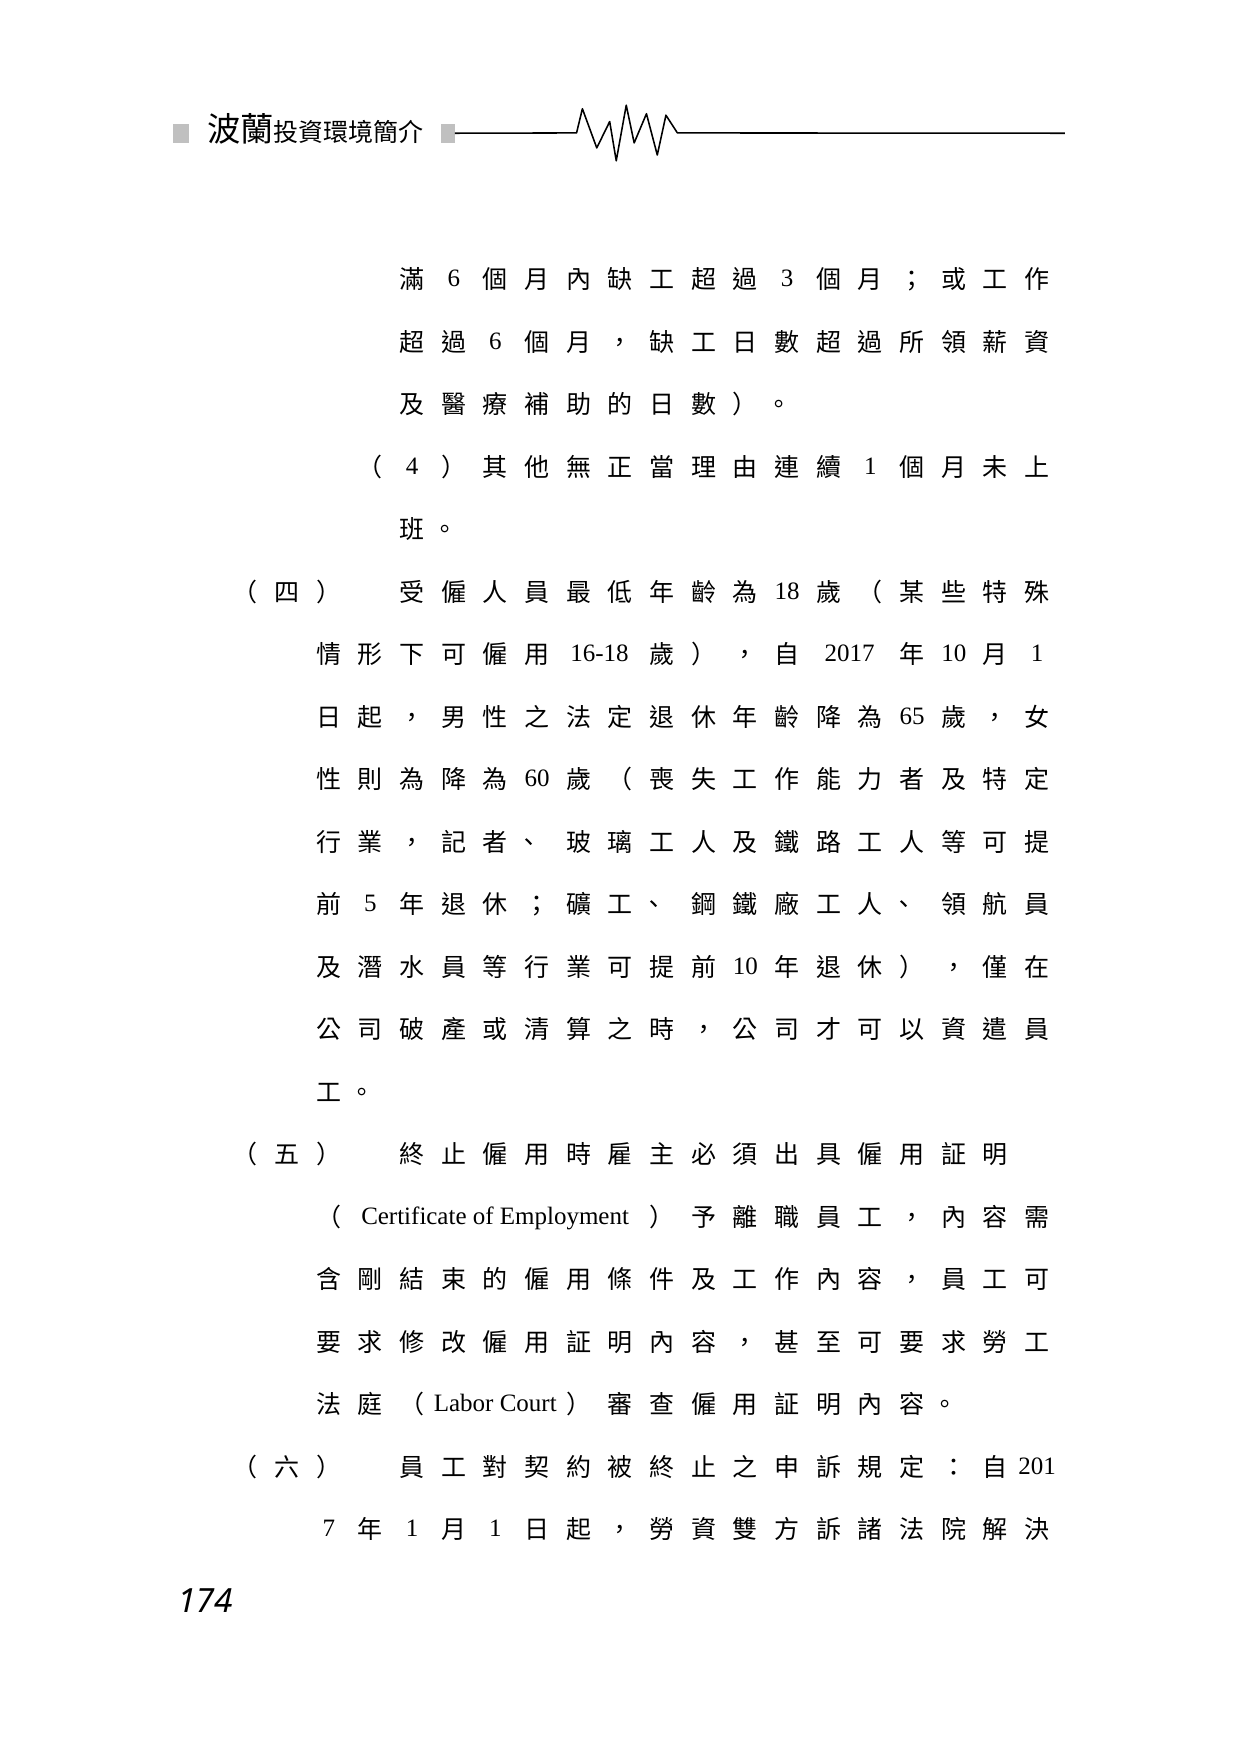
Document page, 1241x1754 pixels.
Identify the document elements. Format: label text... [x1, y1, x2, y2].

text （四） 受僱人員最低年齡為18歲（某些特殊情形下可僱用16-18歲），自2017年10月1日起，男性之法定退休年齡降為65歲，女性則為降為60歲（喪失工作能力者及特定行業，記者、玻璃工人及鐵路工人等可提前5年退休；礦工、鋼鐵廠工人、領航員及潛水員等行業可提前10年退休），僅在公司破產或清算之時，公司才可以資遣員工。 [207, 549, 1058, 1111]
text （六） 員工對契約被終止之申訴規定：自2017年1月1日起，勞資雙方訴諸法院解決 [207, 1424, 1058, 1549]
text 滿6個月內缺工超過3個月；或工作超過6個月，缺工日數超過所領薪資及醫療補助的日數）。 [331, 236, 1058, 424]
text （4）其他無正當理由連續1個月未上班。 [331, 424, 1058, 549]
text （五） 終止僱用時雇主必須出具僱用証明（Certificate of Employment）予離職員工，內容需含剛結束的僱用條件及工作內容，員工可要求修改僱用証明內容，甚至可要求勞工法庭（Labor Court）審查僱用証明內容。 [207, 1111, 1058, 1424]
